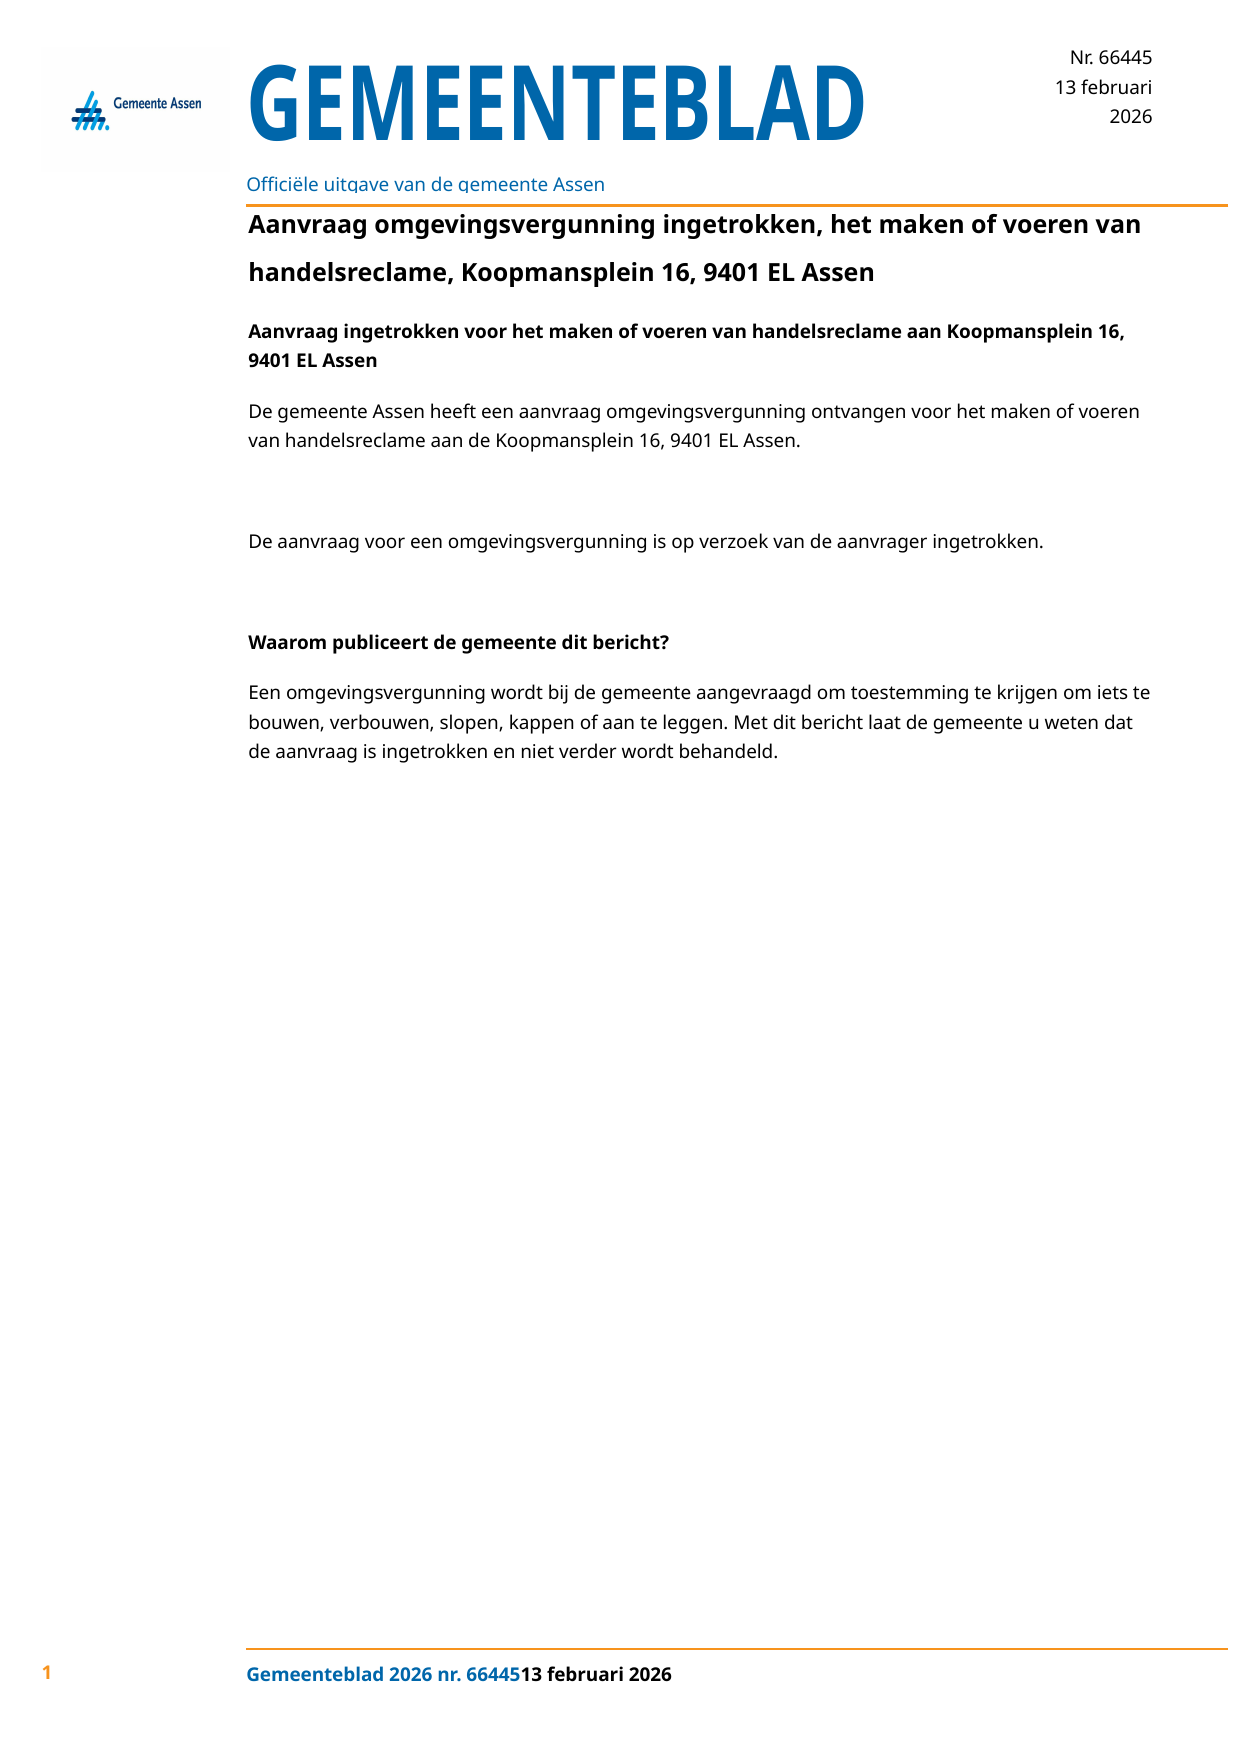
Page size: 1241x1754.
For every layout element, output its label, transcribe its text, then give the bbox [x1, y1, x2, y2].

text De gemeente Assen heeft een aanvraag omgevingsvergunning ontvangen voor het maken of voeren van handelsreclame aan de Koopmansplein 16, 9401 EL Assen. [248, 398, 1152, 453]
picture [41, 47, 231, 172]
text De aanvraag voor een omgevingsvergunning is op verzoek van de aanvrager ingetrokken. [248, 528, 1152, 554]
text Aanvraag omgevingsvergunning ingetrokken, het maken of voeren van handelsreclame, Koopmansplein 16, 9401 EL Assen [248, 207, 1152, 288]
text Een omgevingsvergunning wordt bij de gemeente aangevraagd om toestemming te krijgen om iets te bouwen, verbouwen, slopen, kappen of aan te leggen. Met dit bericht laat de gemeente u weten dat de aanvraag is ingetrokken en niet verder wordt behandeld. [248, 679, 1152, 764]
text Aanvraag ingetrokken voor het maken of voeren van handelsreclame aan Koopmansplein 16, 9401 EL Assen [248, 318, 1152, 373]
text Waarom publiceert de gemeente dit bericht? [248, 629, 1152, 655]
